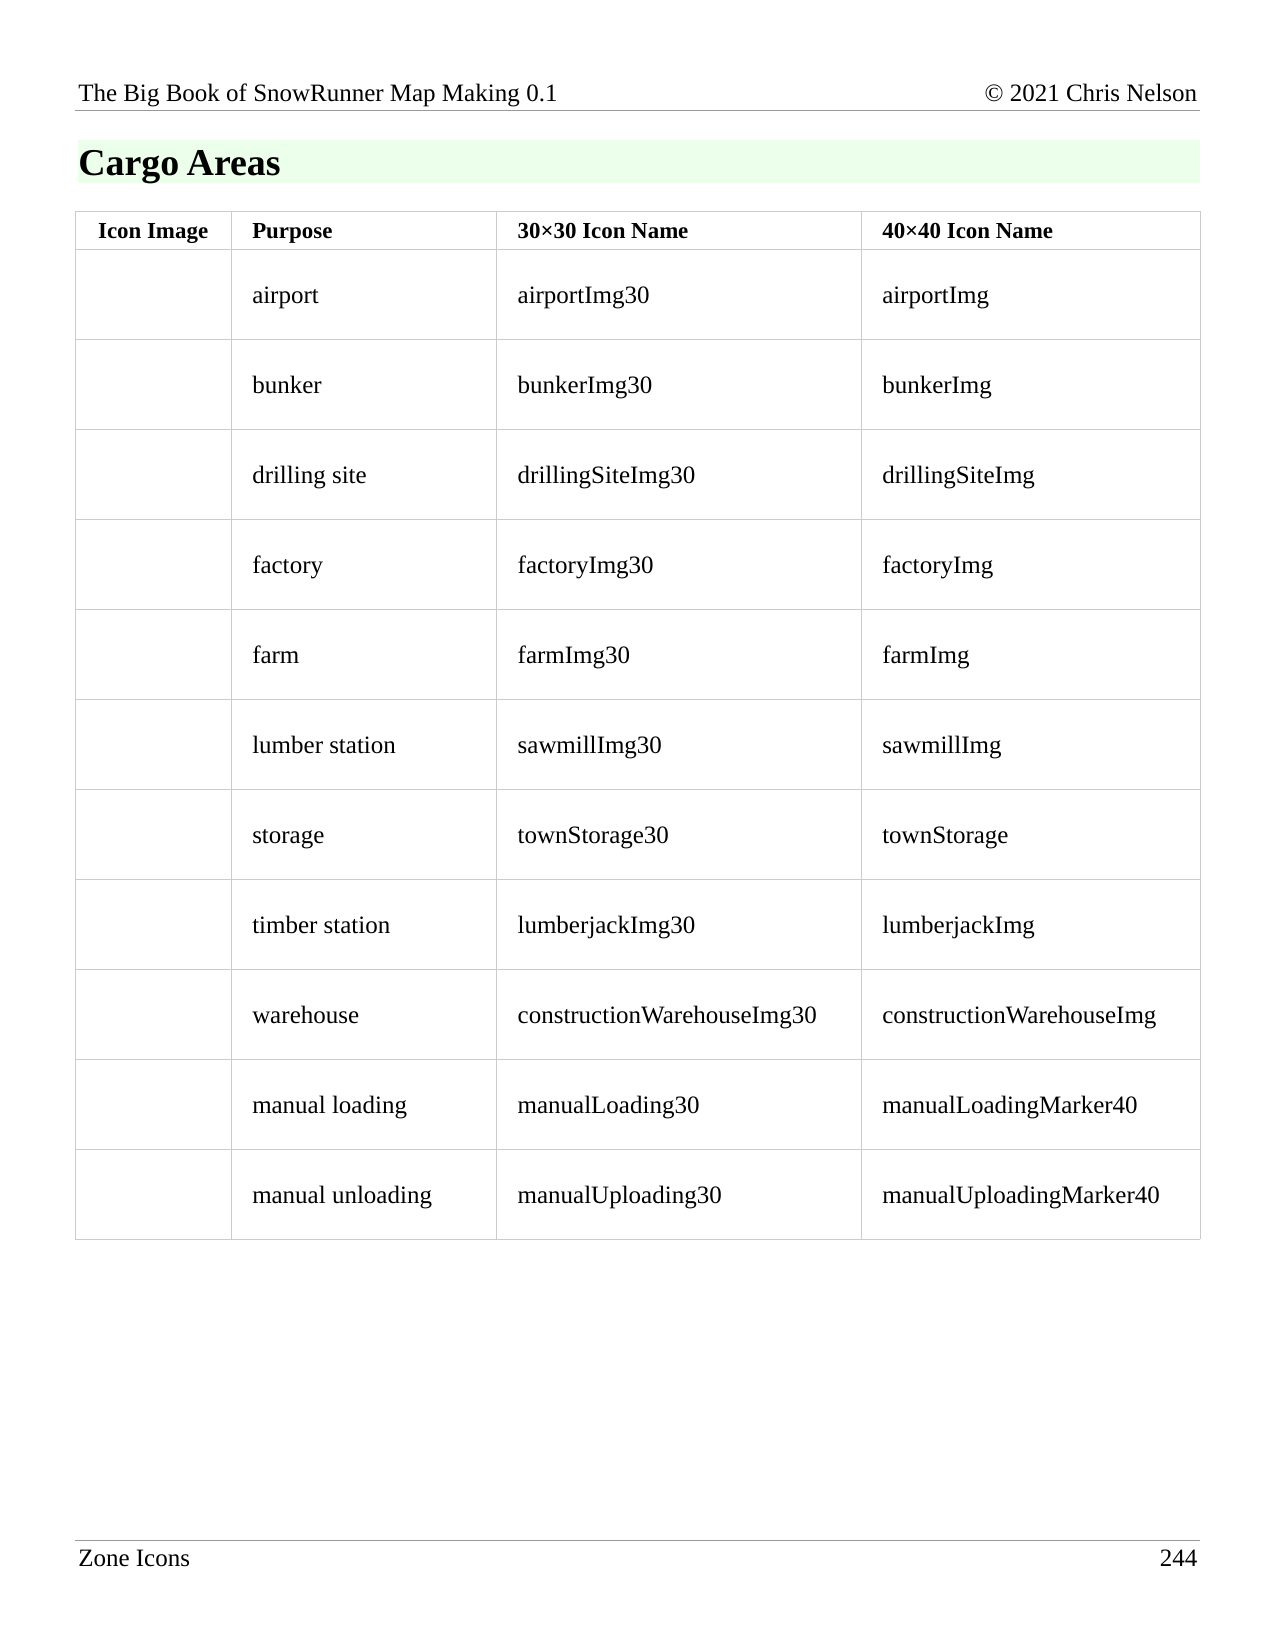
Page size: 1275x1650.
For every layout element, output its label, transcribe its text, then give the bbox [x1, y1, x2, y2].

table_cell [76, 1150, 231, 1239]
table_cell manualUploadingMarker40 [862, 1150, 1200, 1239]
table_cell manualLoading30 [497, 1060, 861, 1149]
table_cell townStorage30 [497, 790, 861, 879]
table_cell manual unloading [232, 1150, 496, 1239]
table_header Icon Image [76, 212, 231, 249]
table_cell constructionWarehouseImg [862, 970, 1200, 1059]
table_cell manualUploading30 [497, 1150, 861, 1239]
table_cell [76, 520, 231, 609]
table_header Purpose [232, 212, 496, 249]
table_header 40×40 Icon Name [862, 212, 1200, 249]
table_cell [76, 610, 231, 699]
table_cell [76, 250, 231, 339]
table_cell manualLoadingMarker40 [862, 1060, 1200, 1149]
table_cell [76, 340, 231, 429]
table_cell bunker [232, 340, 496, 429]
table_cell airportImg30 [497, 250, 861, 339]
table_cell factoryImg [862, 520, 1200, 609]
table_cell farmImg [862, 610, 1200, 699]
table_cell drillingSiteImg [862, 430, 1200, 519]
table_cell lumberjackImg30 [497, 880, 861, 969]
table_cell farmImg30 [497, 610, 861, 699]
table_cell factory [232, 520, 496, 609]
table_cell timber station [232, 880, 496, 969]
table_cell warehouse [232, 970, 496, 1059]
table_cell [76, 1060, 231, 1149]
table_header 30×30 Icon Name [497, 212, 861, 249]
table_cell lumber station [232, 700, 496, 789]
table_cell [76, 880, 231, 969]
table_cell [76, 430, 231, 519]
table_cell townStorage [862, 790, 1200, 879]
table_cell factoryImg30 [497, 520, 861, 609]
table_cell lumberjackImg [862, 880, 1200, 969]
table_cell sawmillImg30 [497, 700, 861, 789]
table_cell [76, 700, 231, 789]
table_cell manual loading [232, 1060, 496, 1149]
table_cell storage [232, 790, 496, 879]
table_cell sawmillImg [862, 700, 1200, 789]
table_cell drilling site [232, 430, 496, 519]
table_cell drillingSiteImg30 [497, 430, 861, 519]
table_cell farm [232, 610, 496, 699]
table_cell bunkerImg [862, 340, 1200, 429]
subtitle Cargo Areas [78, 140, 1200, 183]
table_cell [76, 970, 231, 1059]
table_cell airportImg [862, 250, 1200, 339]
table_cell constructionWarehouseImg30 [497, 970, 861, 1059]
table_cell [76, 790, 231, 879]
table_cell bunkerImg30 [497, 340, 861, 429]
table_cell airport [232, 250, 496, 339]
